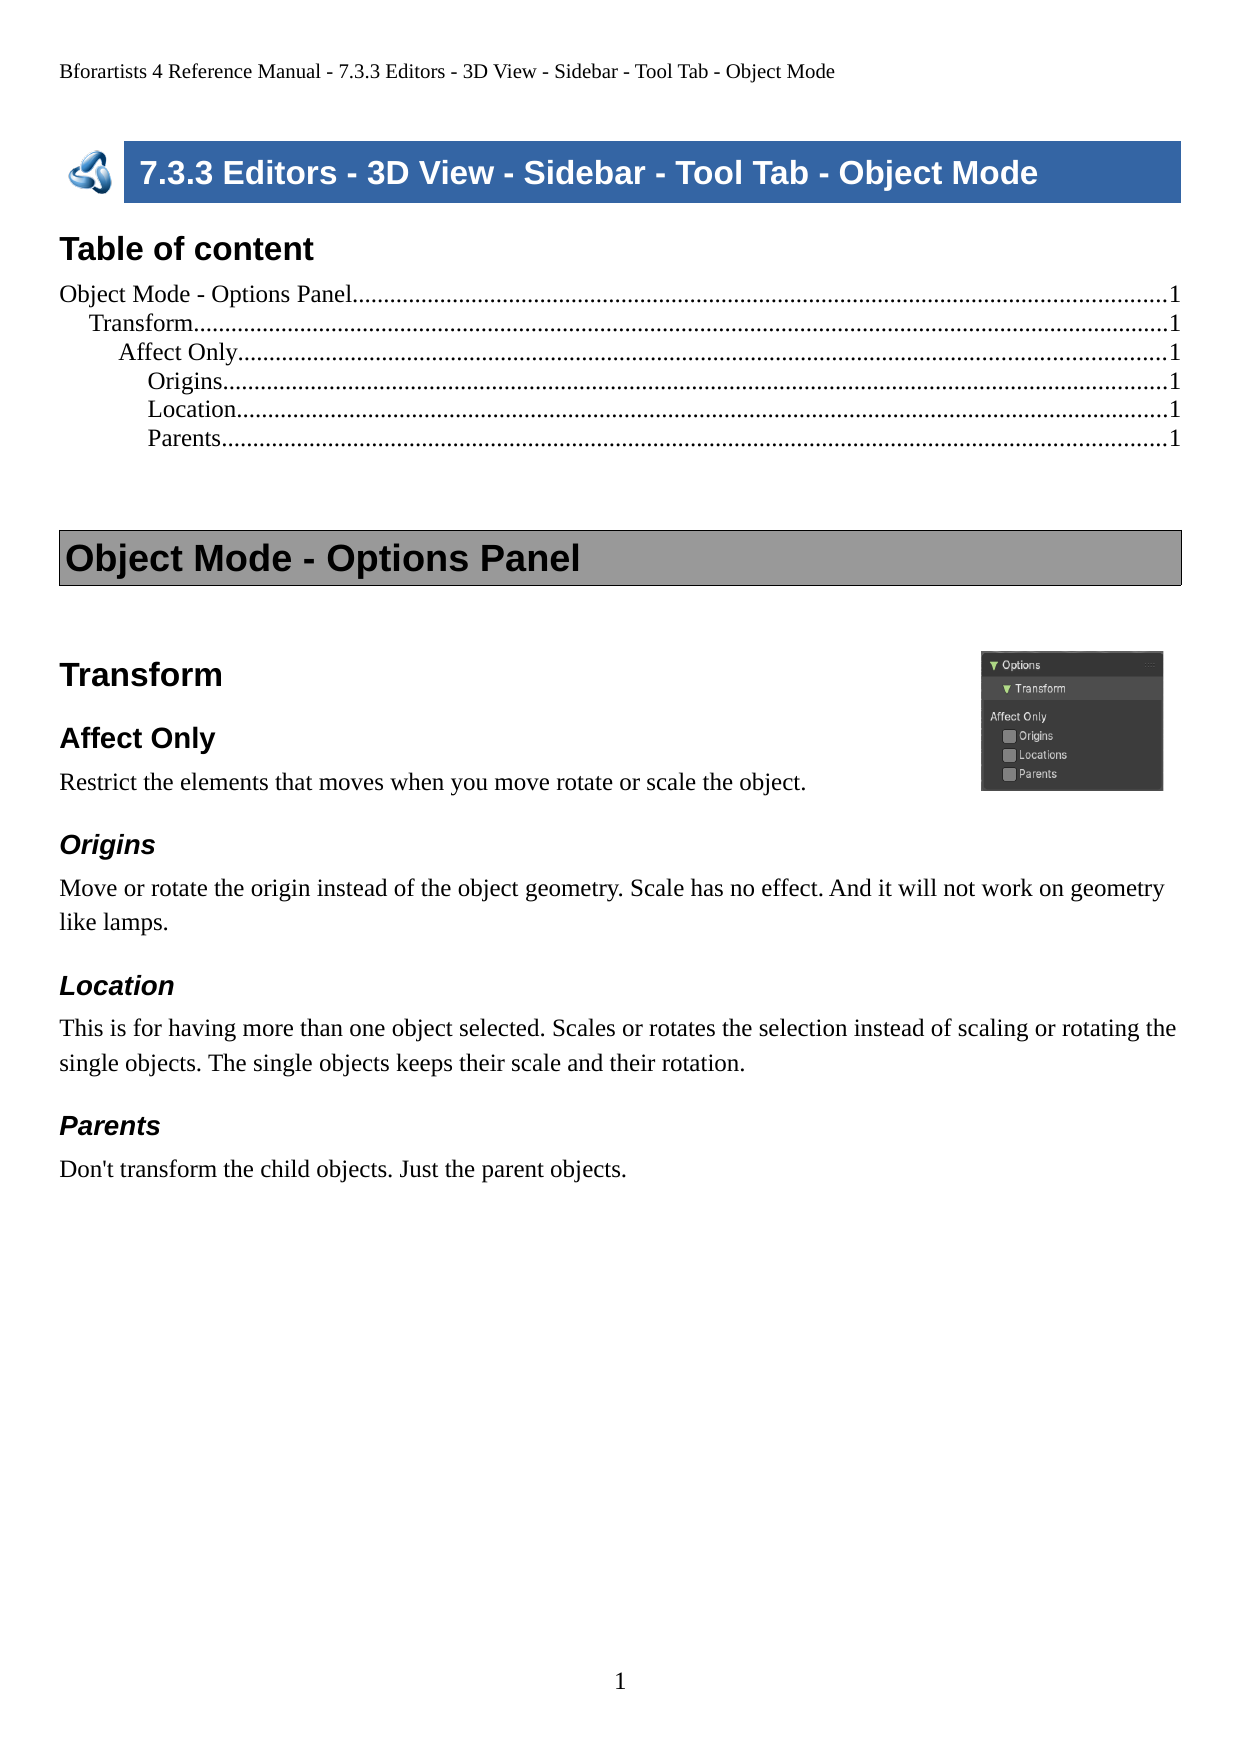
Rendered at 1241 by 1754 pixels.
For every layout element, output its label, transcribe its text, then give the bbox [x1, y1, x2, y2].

subtitle Location [59, 969, 1181, 1001]
subtitle Transform [59, 655, 981, 694]
table_header [59, 141, 124, 203]
text This is for having more than one object selected. Scales or rotates the selection instead of scaling or rotating the single objects. The single objects keeps their scale and their rotation. [59, 1013, 1181, 1077]
text Don't transform the child objects. Just the parent objects. [59, 1154, 1181, 1182]
table_header 7.3.3 Editors - 3D View - Sidebar - Tool Tab - Object Mode [124, 141, 1181, 203]
subtitle [1164, 655, 1181, 694]
text Parents 1 [147, 423, 1181, 452]
subtitle [1164, 721, 1181, 754]
text Origins 1 [147, 366, 1181, 394]
table_header Object Mode - Options Panel [60, 531, 1181, 585]
text Move or rotate the origin instead of the object geometry. Scale has no effect. And it will not work on geometry like lamps. [59, 873, 1181, 936]
text Restrict the elements that moves when you move rotate or scale the object. [59, 767, 1181, 796]
subtitle Table of content [59, 228, 1181, 267]
text Affect Only 1 [118, 337, 1181, 366]
picture [65, 147, 114, 197]
picture [981, 651, 1164, 791]
text Location 1 [147, 394, 1181, 423]
subtitle Parents [59, 1109, 1181, 1141]
text Object Mode - Options Panel 1 [59, 279, 1181, 308]
text Transform 1 [88, 308, 1181, 337]
subtitle Origins [59, 828, 1181, 860]
subtitle Affect Only [59, 721, 981, 754]
